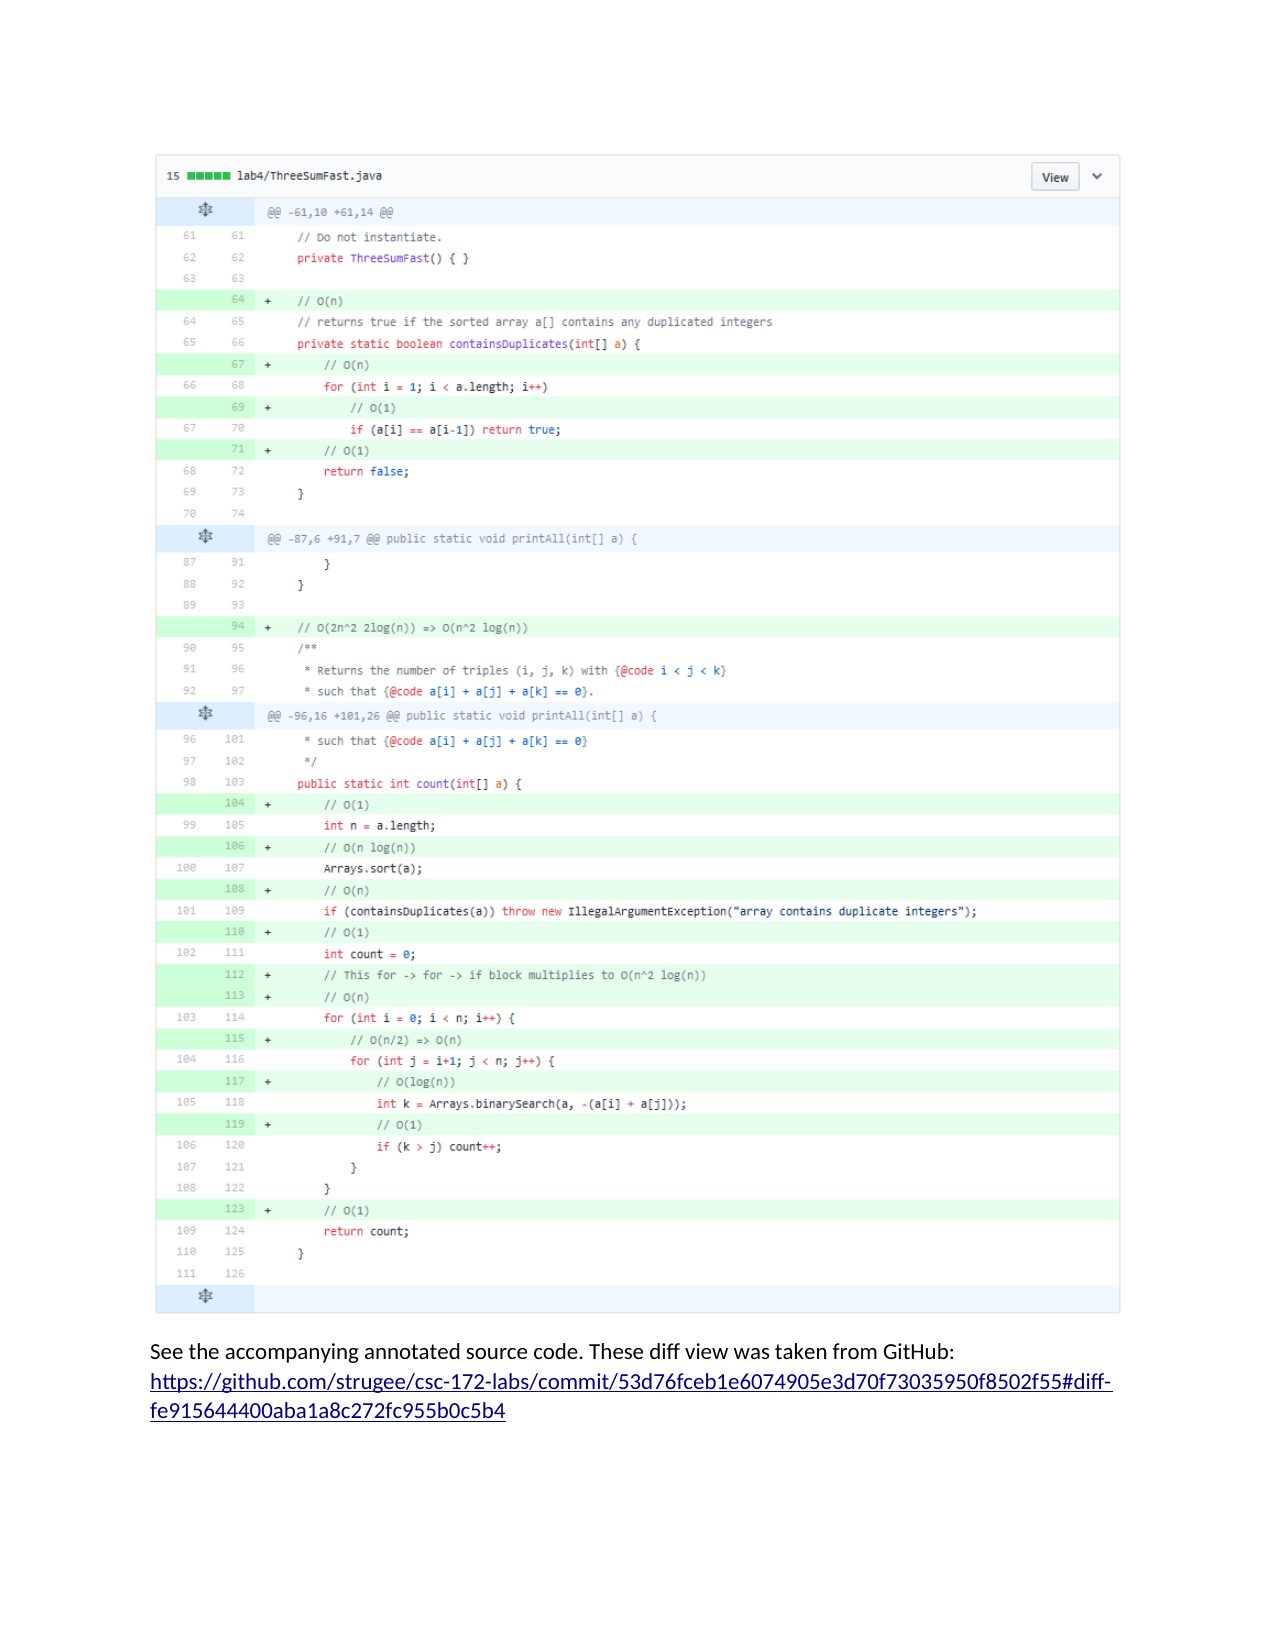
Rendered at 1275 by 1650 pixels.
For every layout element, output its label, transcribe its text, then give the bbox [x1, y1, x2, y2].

text See the accompanying annotated source code. These diff view was taken from GitHub: https://github.com/strugee/csc-172-labs/commit/53d76fceb1e6074905e3d70f73035950f8502f55#diff-fe915644400aba1a8c272fc955b0c5b4 [150, 1337, 1125, 1424]
